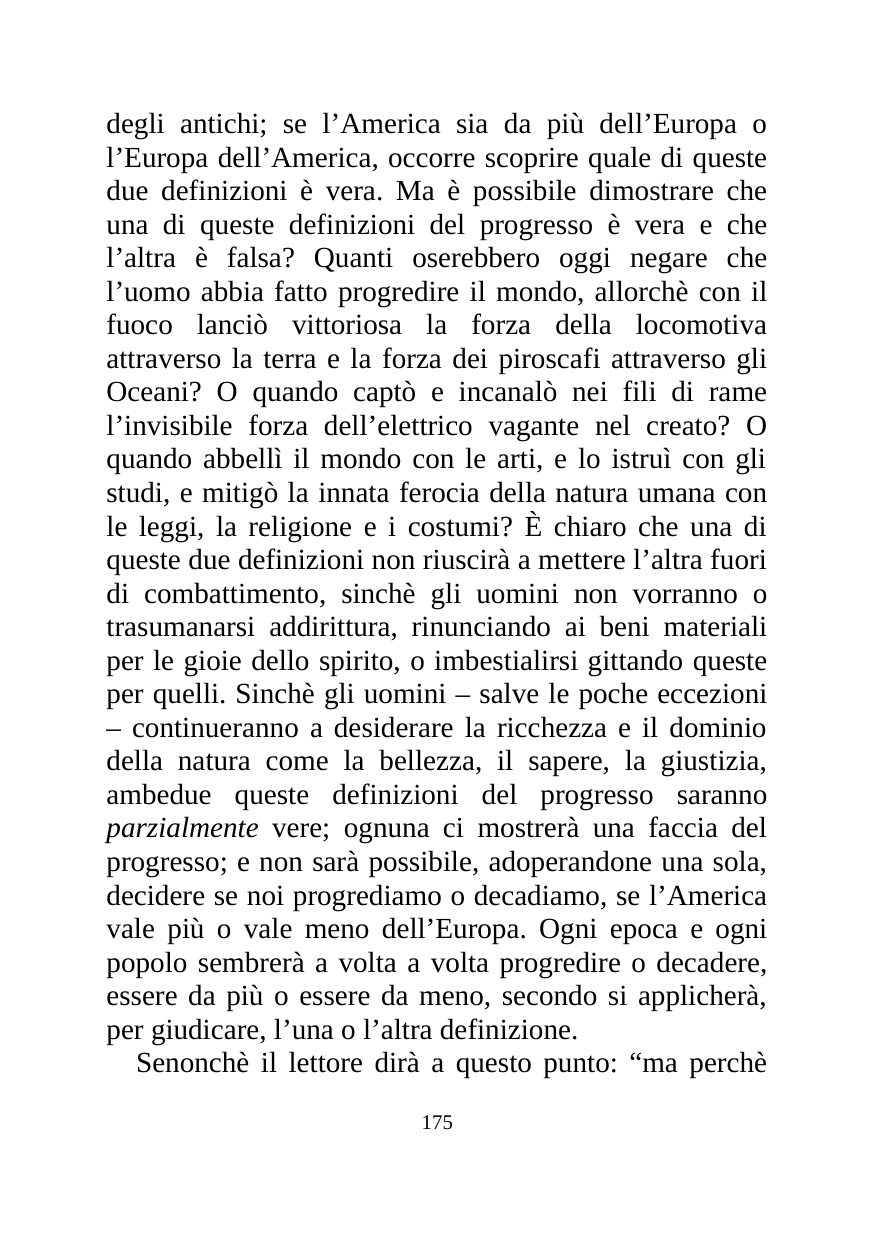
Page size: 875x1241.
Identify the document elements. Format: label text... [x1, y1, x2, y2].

text degli antichi; se l’America sia da più dell’Europa o l’Europa dell’America, occorre scoprire quale di queste due definizioni è vera. Ma è possibile dimostrare che una di queste definizioni del progresso è vera e che l’altra è falsa? Quanti oserebbero oggi negare che l’uomo abbia fatto progredire il mondo, allorchè con il fuoco lanciò vittoriosa la forza della locomotiva attraverso la terra e la forza dei piroscafi attraverso gli Oceani? O quando captò e incanalò nei fili di rame l’invisibile forza dell’elettrico vagante nel creato? O quando abbellì il mondo con le arti, e lo istruì con gli studi, e mitigò la innata ferocia della natura umana con le leggi, la religione e i costumi? È chiaro che una di queste due definizioni non riuscirà a mettere l’altra fuori di combattimento, sinchè gli uomini non vorranno o trasumanarsi addirittura, rinunciando ai beni materiali per le gioie dello spirito, o imbestialirsi gittando queste per quelli. Sinchè gli uomini – salve le poche eccezioni – continueranno a desiderare la ricchezza e il dominio della natura come la bellezza, il sapere, la giustizia, ambedue queste definizioni del progresso saranno parzialmente vere; ognuna ci mostrerà una faccia del progresso; e non sarà possibile, adoperandone una sola, decidere se noi progrediamo o decadiamo, se l’America vale più o vale meno dell’Europa. Ogni epoca e ogni popolo sembrerà a volta a volta progredire o decadere, essere da più o essere da meno, secondo si applicherà, per giudicare, l’una o l’altra definizione. [106, 106, 768, 1045]
text Senonchè il lettore dirà a questo punto: “ma perchè [106, 1045, 768, 1079]
